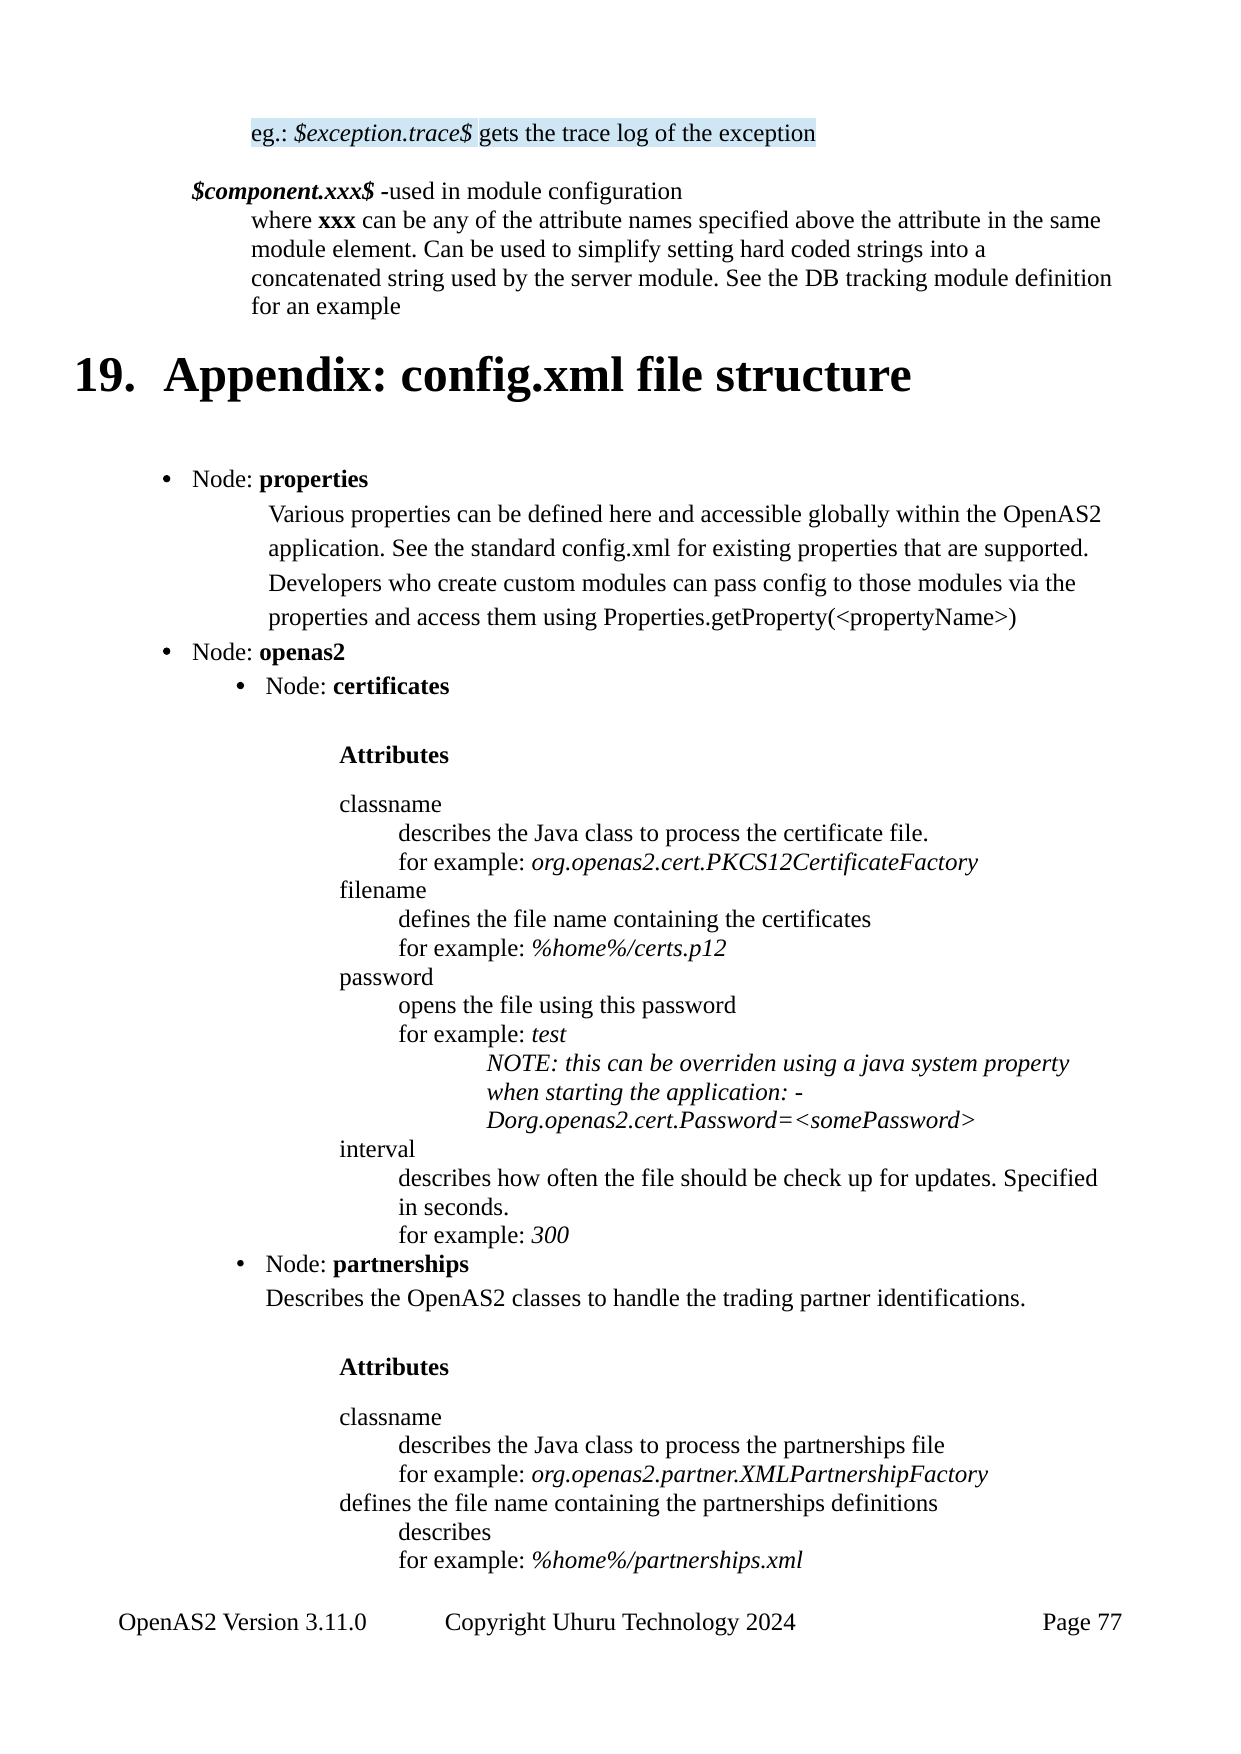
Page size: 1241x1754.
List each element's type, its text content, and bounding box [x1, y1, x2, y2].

subtitle password [309, 962, 1122, 990]
list defines the file name containing the certificates for example: %home%/certs.p12 [369, 904, 1122, 962]
list Attributes [309, 706, 1122, 769]
subtitle classname [309, 789, 1122, 818]
subtitle classname [309, 1402, 1122, 1430]
text Various properties can be defined here and accessible globally within the OpenAS2 application. See the standard config.xml for existing properties that are supported. Developers who create custom modules can pass config to those modules via the properties and access them using Properties.getProperty(<propertyName>) [268, 499, 1122, 631]
list Node: properties [162, 464, 1122, 493]
list describes the Java class to process the partnerships file for example: org.openas2.partner.XMLPartnershipFactory [369, 1430, 1122, 1488]
list Attributes [309, 1318, 1122, 1381]
list Node: partnerships Describes the OpenAS2 classes to handle the trading partner identifications. [236, 1249, 1122, 1312]
subtitle Appendix: config.xml file structure [73, 345, 1122, 403]
list opens the file using this password for example: test [369, 990, 1122, 1048]
subtitle filename [309, 875, 1122, 904]
list describes how often the file should be check up for updates. Specified in seconds. for example: 300 [369, 1163, 1122, 1249]
list Node: certificates [236, 671, 1122, 700]
subtitle $component.xxx$ -used in module configuration [162, 176, 1122, 205]
list describes for example: %home%/partnerships.xml [369, 1517, 1122, 1574]
list describes the Java class to process the certificate file. for example: org.openas2.cert.PKCS12CertificateFactory [369, 818, 1122, 875]
subtitle defines the file name containing the partnerships definitions [309, 1488, 1122, 1517]
list Node: openas2 [162, 637, 1122, 665]
list eg.: $exception.trace$ gets the trace log of the exception [221, 118, 1122, 147]
subtitle interval [309, 1134, 1122, 1163]
list NOTE: this can be overriden using a java system property when starting the application: -Dorg.openas2.cert.Password=<somePassword> [457, 1048, 1122, 1134]
list where xxx can be any of the attribute names specified above the attribute in the same module element. Can be used to simplify setting hard coded strings into a concatenated string used by the server module. See the DB tracking module definition for an example [221, 205, 1122, 320]
